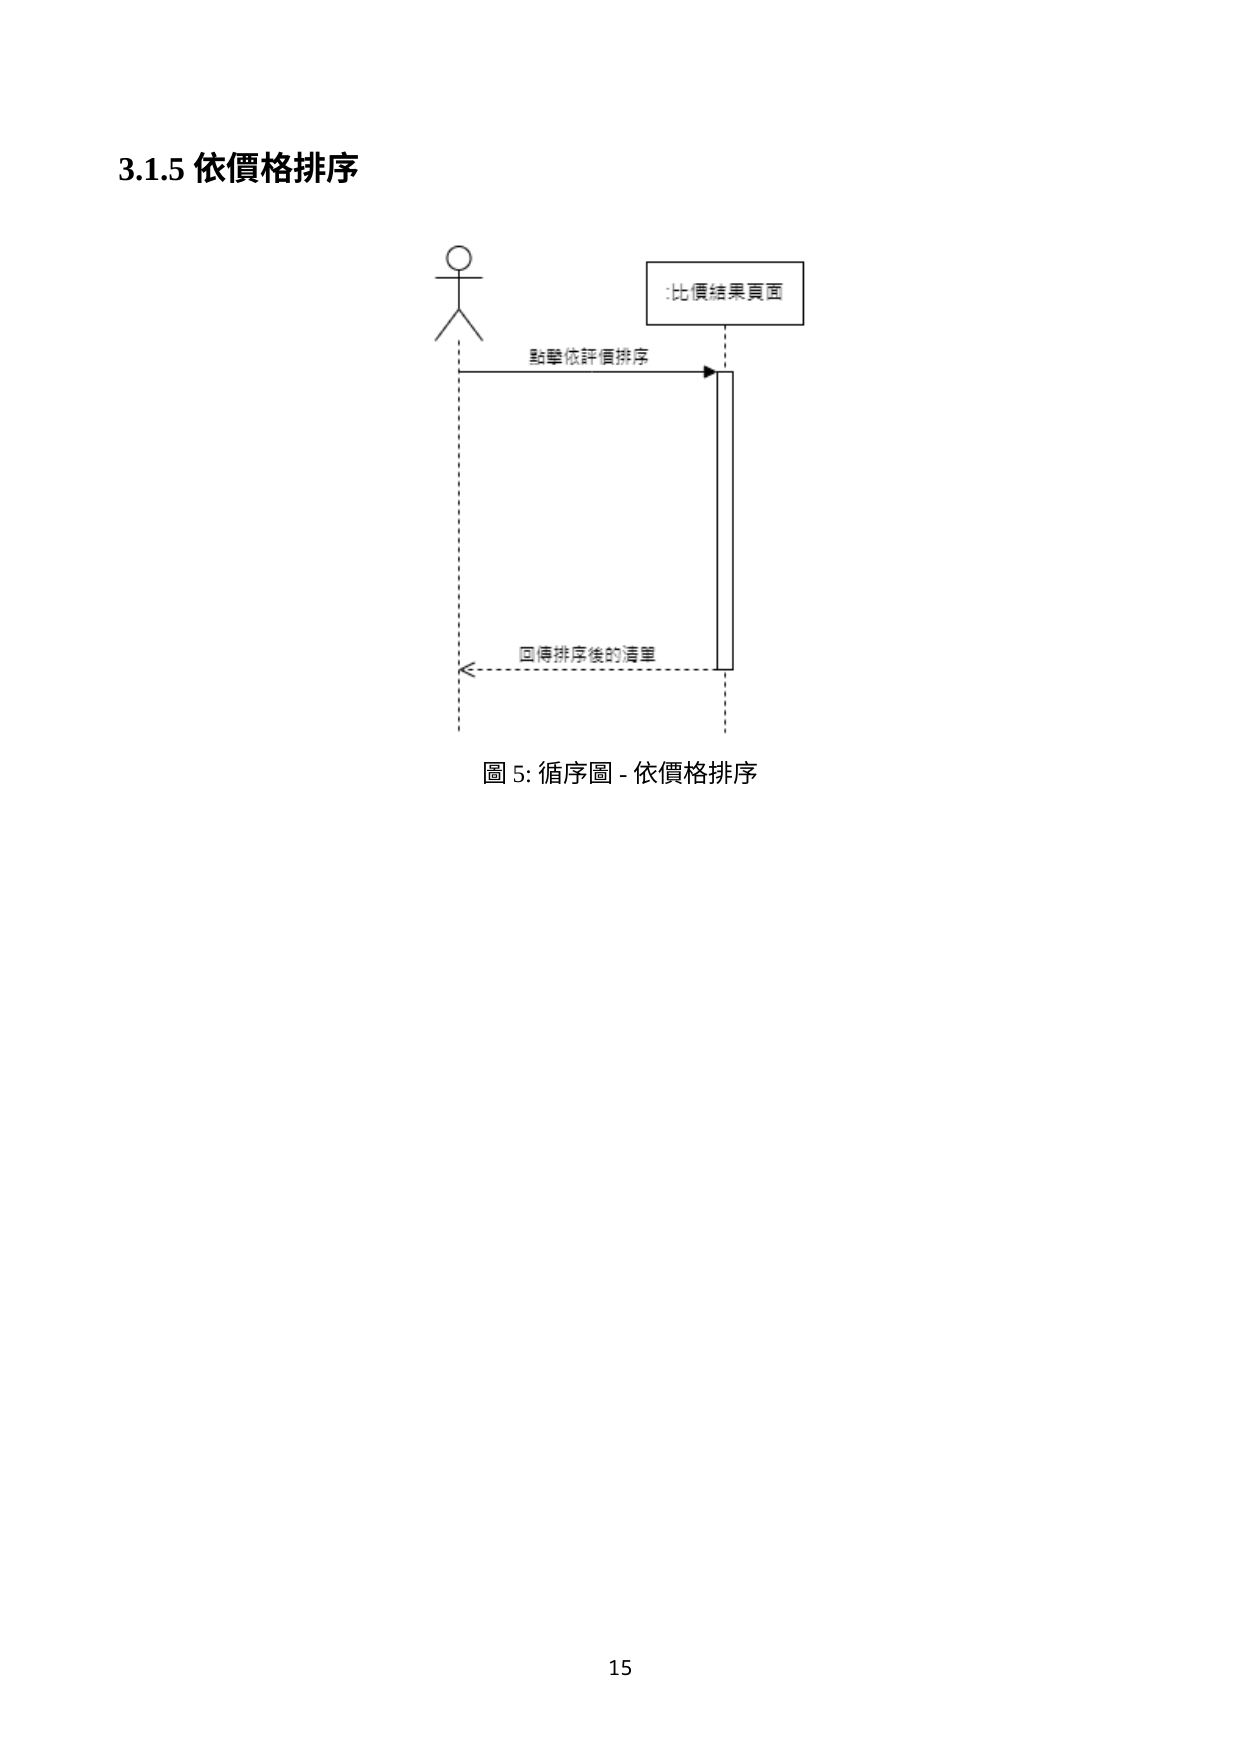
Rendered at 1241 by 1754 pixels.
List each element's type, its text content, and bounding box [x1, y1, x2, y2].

picture [424, 235, 817, 746]
subtitle 3.1.5 依價格排序 [118, 142, 1122, 190]
text 圖 5: 循序圖 - 依價格排序 [424, 746, 816, 790]
